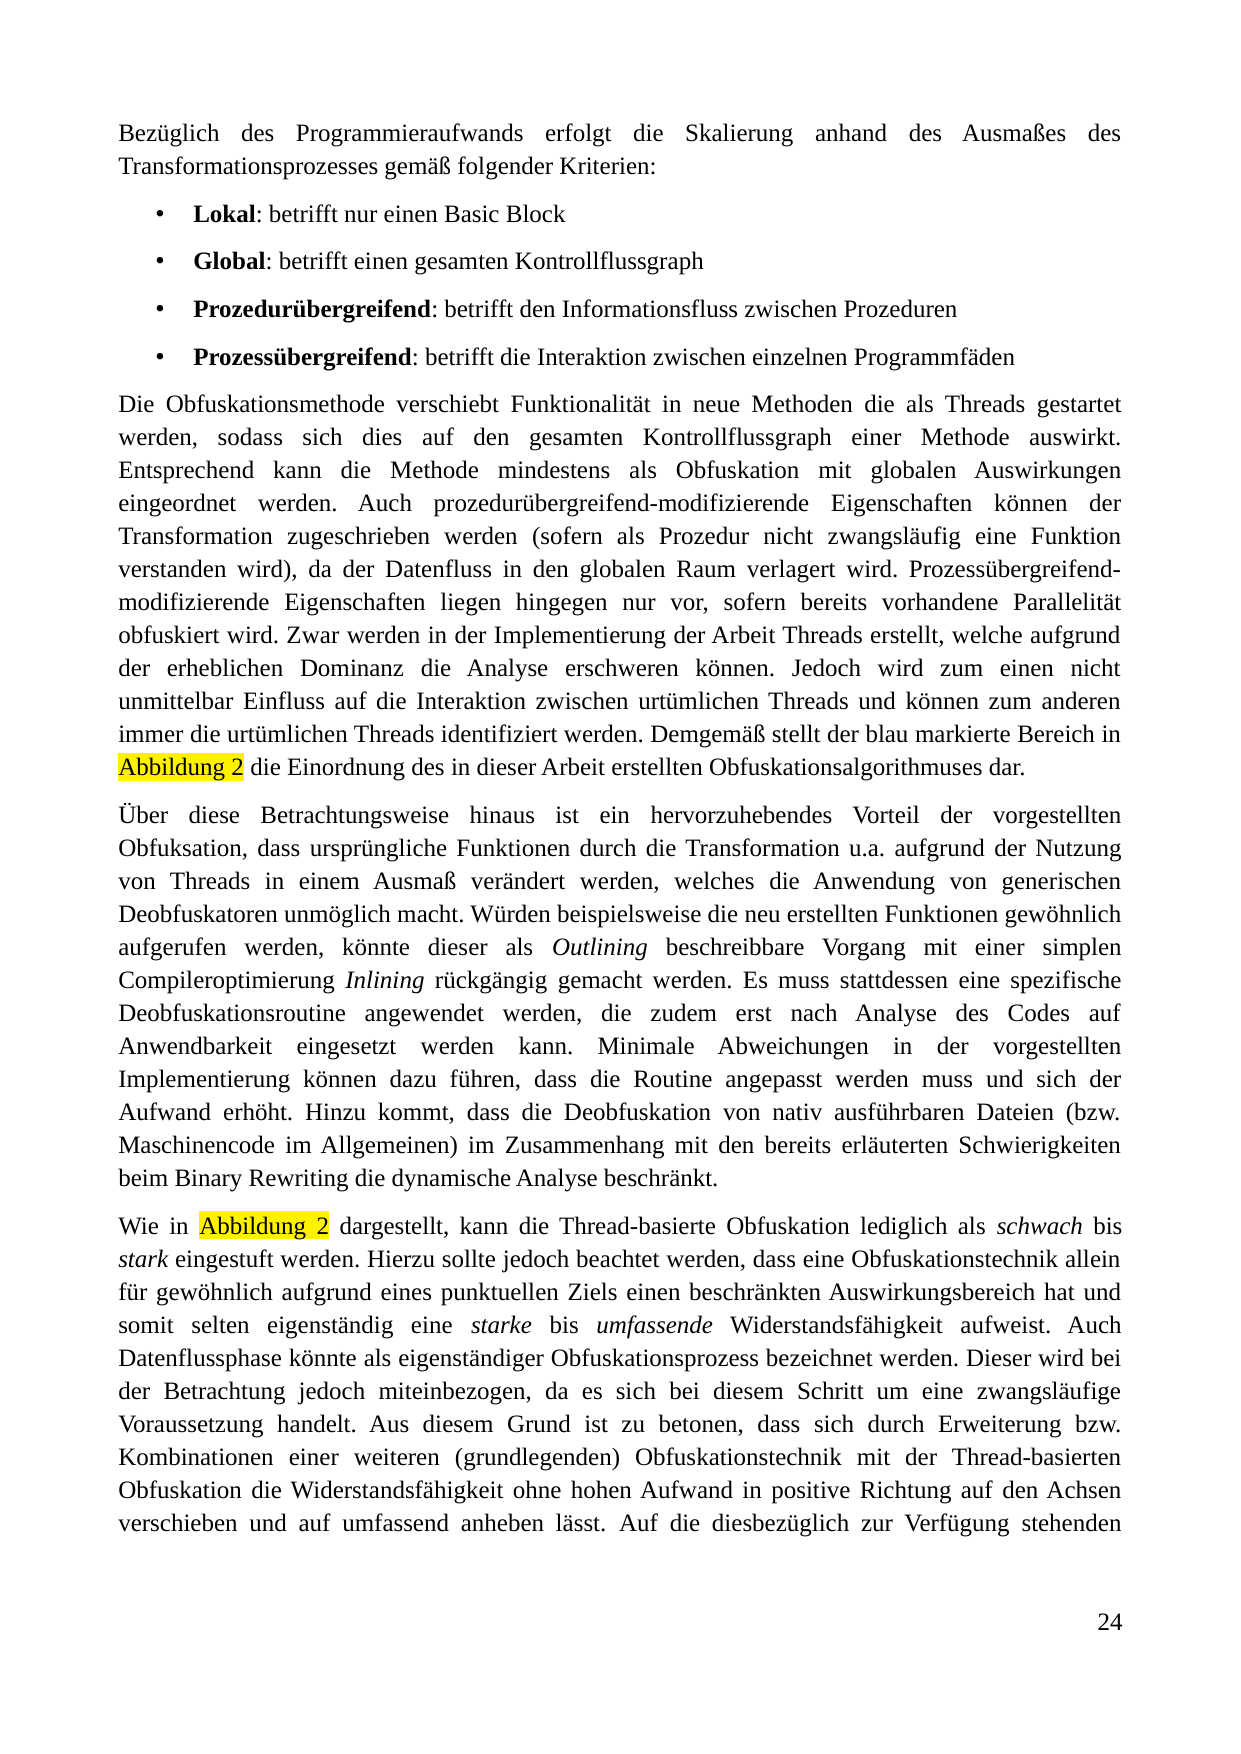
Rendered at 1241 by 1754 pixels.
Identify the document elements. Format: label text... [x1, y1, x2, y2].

list Global: betrifft einen gesamten Kontrollflussgraph [156, 246, 1122, 275]
list Prozessübergreifend: betrifft die Interaktion zwischen einzelnen Programmfäden [156, 342, 1122, 370]
text Wie in Abbildung 2 dargestellt, kann die Thread-basierte Obfuskation lediglich als schwach bis stark eingestuft werden. Hierzu sollte jedoch beachtet werden, dass eine Obfuskationstechnik allein für gewöhnlich aufgrund eines punktuellen Ziels einen beschränkten Auswirkungsbereich hat und somit selten eigenständig eine starke bis umfassende Widerstandsfähigkeit aufweist. Auch Datenflussphase könnte als eigenständiger Obfuskationsprozess bezeichnet werden. Dieser wird bei der Betrachtung jedoch miteinbezogen, da es sich bei diesem Schritt um eine zwangsläufige Voraussetzung handelt. Aus diesem Grund ist zu betonen, dass sich durch Erweiterung bzw. Kombinationen einer weiteren (grundlegenden) Obfuskationstechnik mit der Thread-basierten Obfuskation die Widerstandsfähigkeit ohne hohen Aufwand in positive Richtung auf den Achsen verschieben und auf umfassend anheben lässt. Auf die diesbezüglich zur Verfügung stehenden [118, 1211, 1122, 1537]
text Die Obfuskationsmethode verschiebt Funktionalität in neue Methoden die als Threads gestartet werden, sodass sich dies auf den gesamten Kontrollflussgraph einer Methode auswirkt. Entsprechend kann die Methode mindestens als Obfuskation mit globalen Auswirkungen eingeordnet werden. Auch prozedurübergreifend-modifizierende Eigenschaften können der Transformation zugeschrieben werden (sofern als Prozedur nicht zwangsläufig eine Funktion verstanden wird), da der Datenfluss in den globalen Raum verlagert wird. Prozessübergreifend-modifizierende Eigenschaften liegen hingegen nur vor, sofern bereits vorhandene Parallelität obfuskiert wird. Zwar werden in der Implementierung der Arbeit Threads erstellt, welche aufgrund der erheblichen Dominanz die Analyse erschweren können. Jedoch wird zum einen nicht unmittelbar Einfluss auf die Interaktion zwischen urtümlichen Threads und können zum anderen immer die urtümlichen Threads identifiziert werden. Demgemäß stellt der blau markierte Bereich in Abbildung 2 die Einordnung des in dieser Arbeit erstellten Obfuskationsalgorithmuses dar. [118, 389, 1122, 781]
text Über diese Betrachtungsweise hinaus ist ein hervorzuhebendes Vorteil der vorgestellten Obfuksation, dass ursprüngliche Funktionen durch die Transformation u.a. aufgrund der Nutzung von Threads in einem Ausmaß verändert werden, welches die Anwendung von generischen Deobfuskatoren unmöglich macht. Würden beispielsweise die neu erstellten Funktionen gewöhnlich aufgerufen werden, könnte dieser als Outlining beschreibbare Vorgang mit einer simplen Compileroptimierung Inlining rückgängig gemacht werden. Es muss stattdessen eine spezifische Deobfuskationsroutine angewendet werden, die zudem erst nach Analyse des Codes auf Anwendbarkeit eingesetzt werden kann. Minimale Abweichungen in der vorgestellten Implementierung können dazu führen, dass die Routine angepasst werden muss und sich der Aufwand erhöht. Hinzu kommt, dass die Deobfuskation von nativ ausführbaren Dateien (bzw. Maschinencode im Allgemeinen) im Zusammenhang mit den bereits erläuterten Schwierigkeiten beim Binary Rewriting die dynamische Analyse beschränkt. [118, 800, 1122, 1192]
text Bezüglich des Programmieraufwands erfolgt die Skalierung anhand des Ausmaßes des Transformationsprozesses gemäß folgender Kriterien: [118, 118, 1122, 180]
list Prozedurübergreifend: betrifft den Informationsfluss zwischen Prozeduren [156, 294, 1122, 323]
list Lokal: betrifft nur einen Basic Block [156, 199, 1122, 227]
